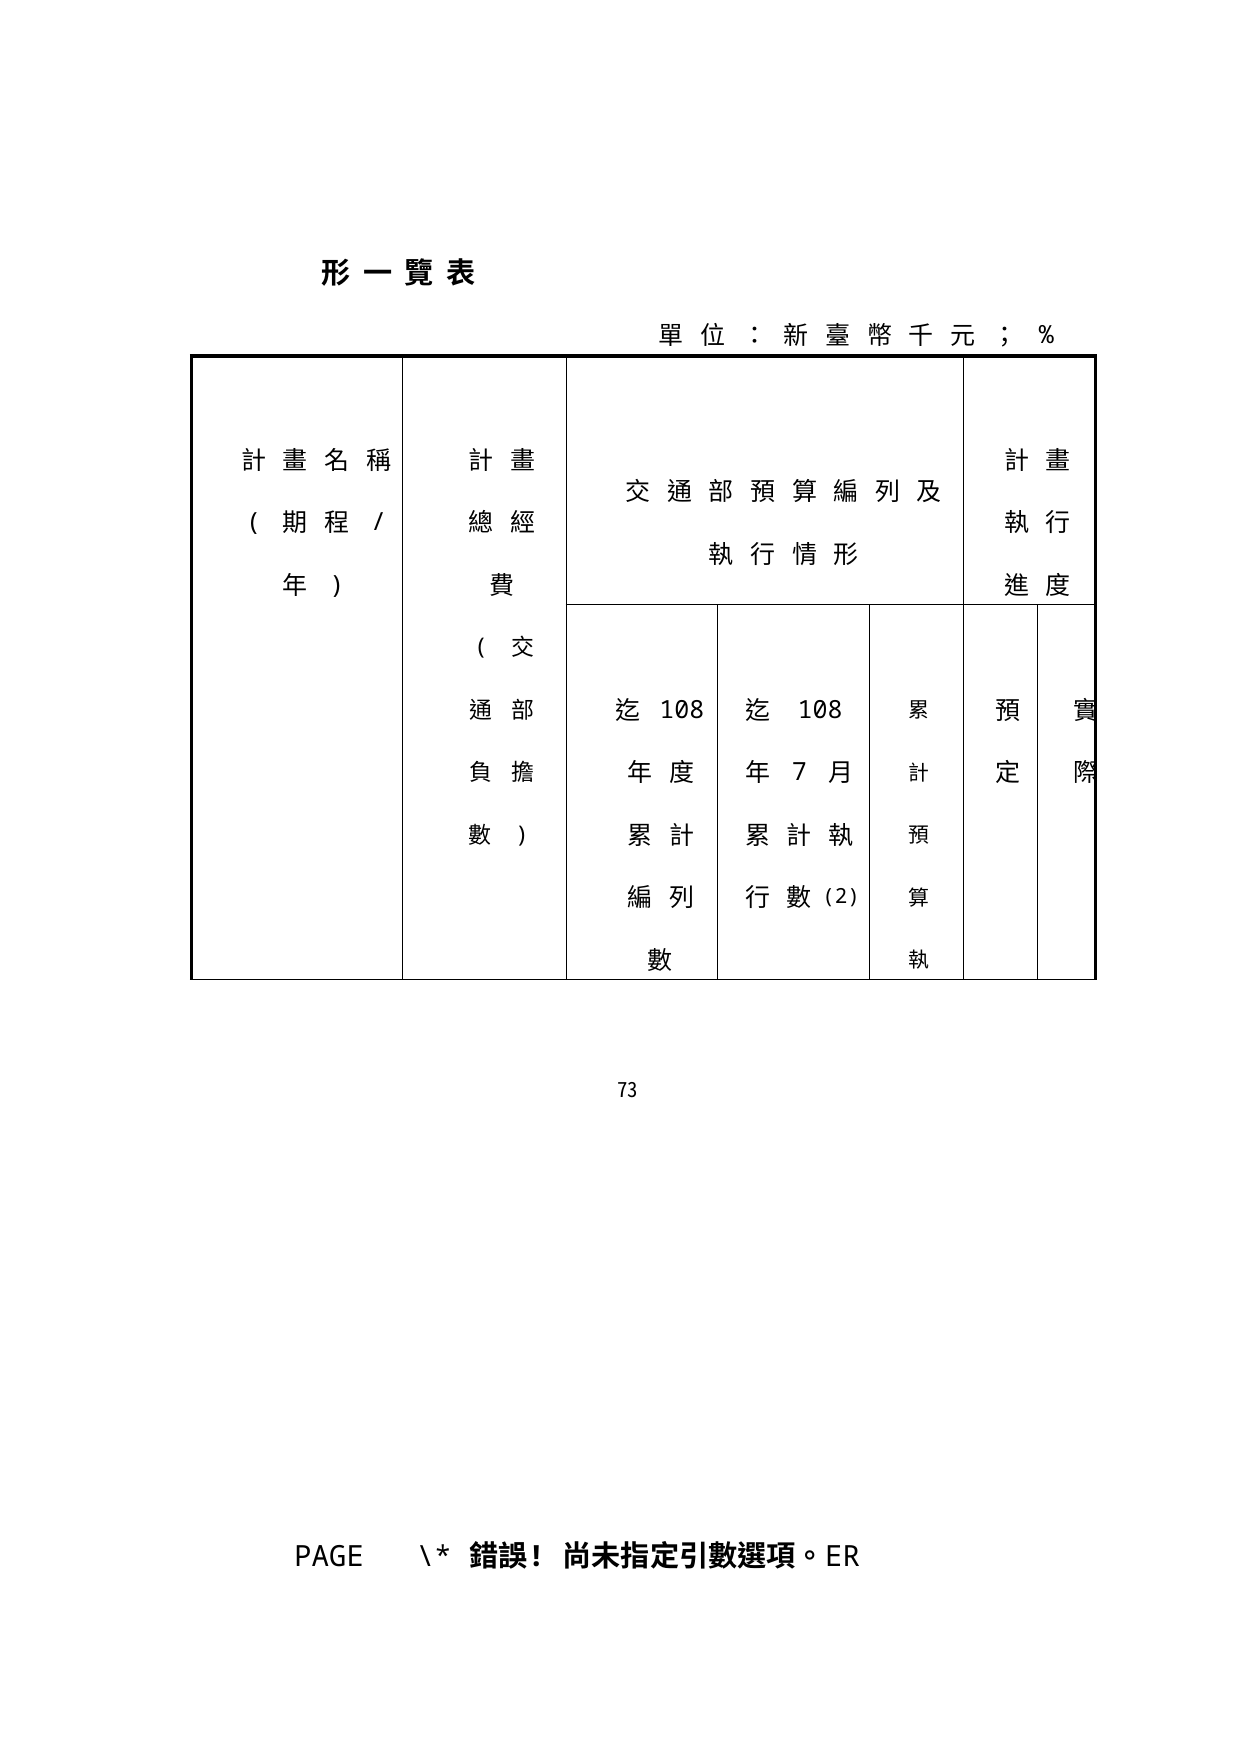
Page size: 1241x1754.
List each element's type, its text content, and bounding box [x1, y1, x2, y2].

table_cell 實際 [1038, 605, 1094, 979]
table_cell 預定 [964, 605, 1037, 979]
table_header 計畫總經費 (交通部負擔數) [403, 358, 566, 979]
table_header 計畫名稱 (期程/年) [193, 358, 402, 979]
text 形一覽表 [190, 229, 1065, 292]
table_cell 累計預算執 [870, 605, 963, 979]
table_header 交通部預算編列及執行情形 [567, 358, 963, 604]
text 單位：新臺幣千元；% [221, 292, 1067, 354]
table_cell 迄108年度 累計編列數 [567, 605, 717, 979]
table_cell 迄108年7月累計執行數(2) [718, 605, 869, 979]
table_header 計畫 執行進度 [964, 358, 1094, 604]
